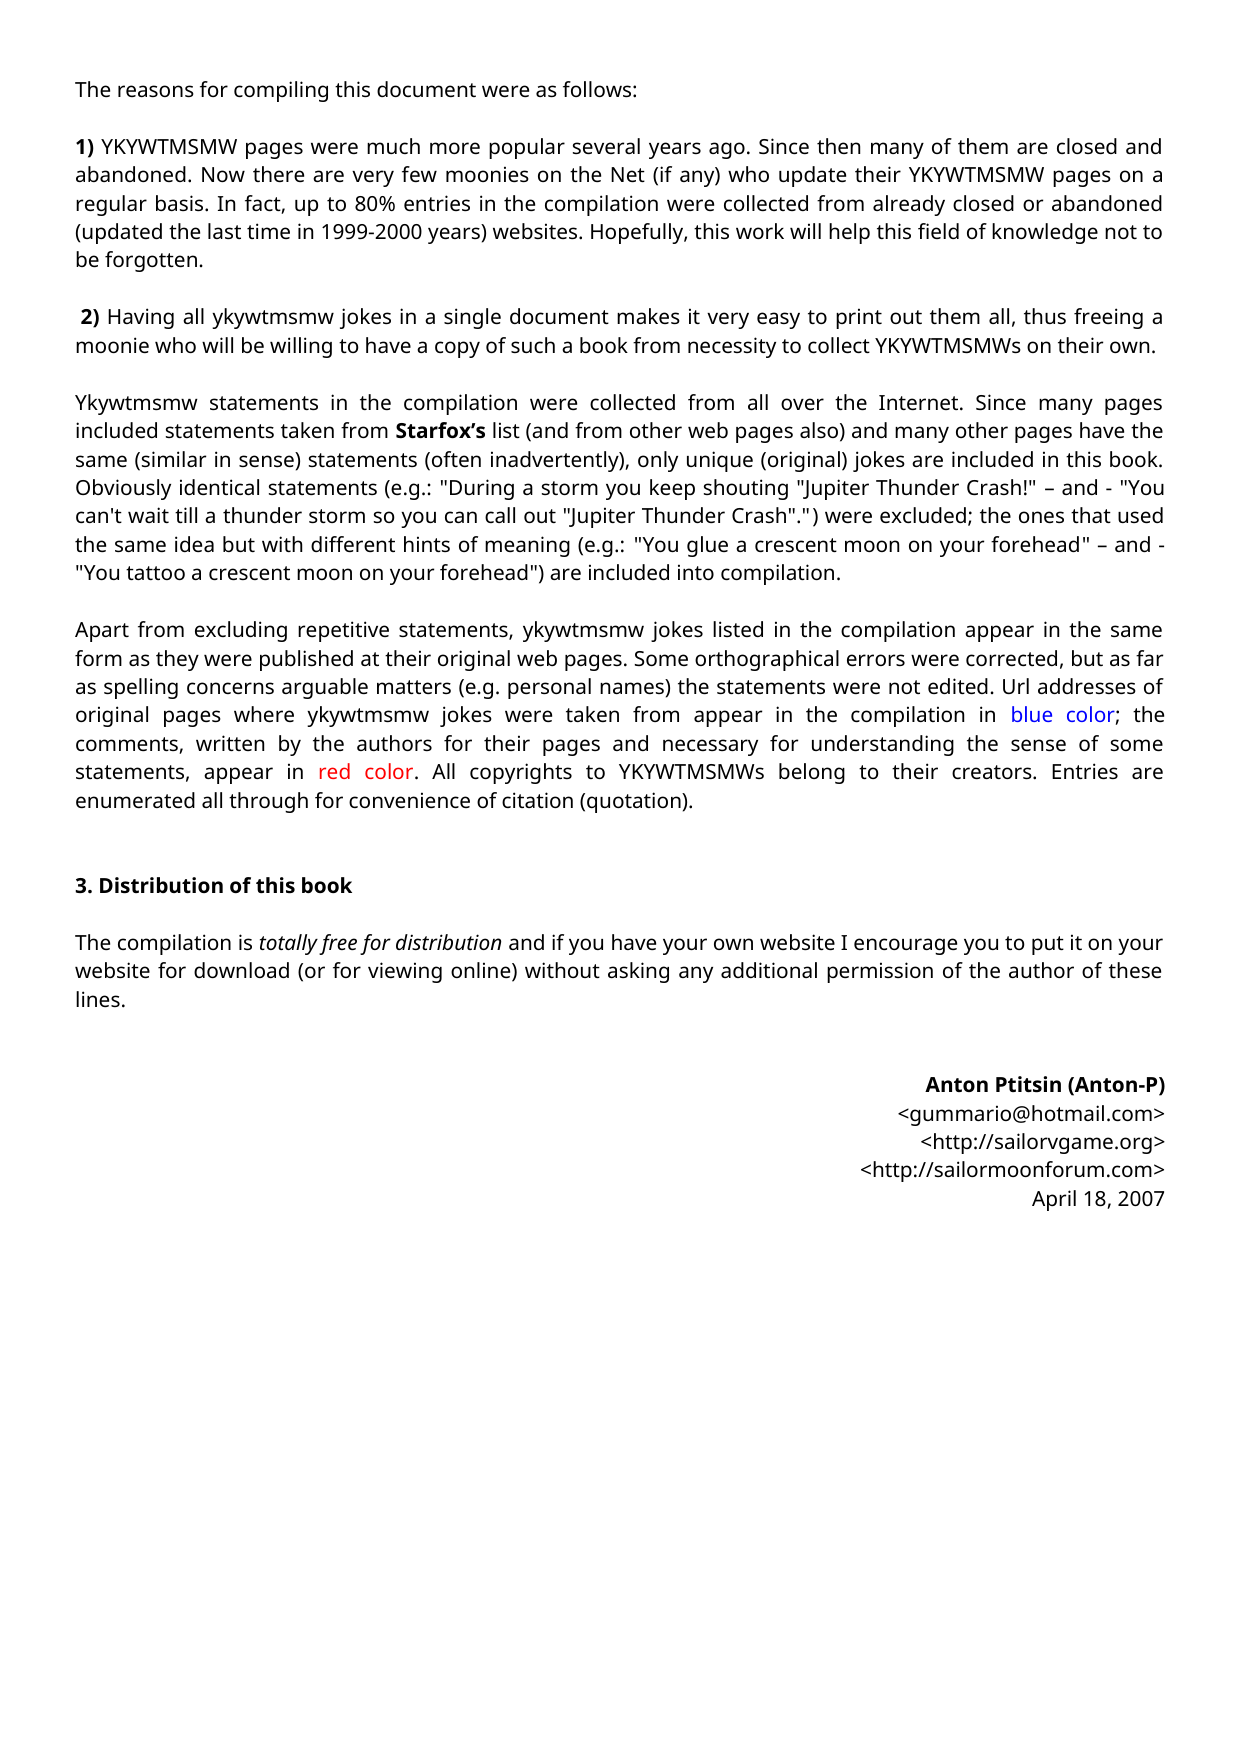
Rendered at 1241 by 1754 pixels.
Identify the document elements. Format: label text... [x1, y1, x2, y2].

text 2) Having all ykywtmsmw jokes in a single document makes it very easy to print out them all, thus freeing a moonie who will be willing to have a copy of such a book from necessity to collect YKYWTMSMWs on their own. [75, 274, 1165, 359]
text Ykywtmsmw statements in the compilation were collected from all over the Internet. Since many pages included statements taken from Starfox’s list (and from other web pages also) and many other pages have the same (similar in sense) statements (often inadvertently), only unique (original) jokes are included in this book. Obviously identical statements (e.g.: "During a storm you keep shouting "Jupiter Thunder Crash!" – and - "You can't wait till a thunder storm so you can call out "Jupiter Thunder Crash".") were excluded; the ones that used the same idea but with different hints of meaning (e.g.: "You glue a crescent moon on your forehead" – and - "You tattoo a crescent moon on your forehead") are included into compilation. [75, 388, 1165, 587]
text The compilation is totally free for distribution and if you have your own website I encourage you to put it on your website for download (or for viewing online) without asking any additional permission of the author of these lines. [75, 928, 1165, 1013]
text The reasons for compiling this document were as follows: [75, 75, 1165, 103]
text Apart from excluding repetitive statements, ykywtmsmw jokes listed in the compilation appear in the same form as they were published at their original web pages. Some orthographical errors were corrected, but as far as spelling concerns arguable matters (e.g. personal names) the statements were not edited. Url addresses of original pages where ykywtmsmw jokes were taken from appear in the compilation in blue color; the comments, written by the authors for their pages and necessary for understanding the sense of some statements, appear in red color. All copyrights to YKYWTMSMWs belong to their creators. Entries are enumerated all through for convenience of citation (quotation). [75, 615, 1165, 814]
text <http://sailorvgame.org> [75, 1127, 1165, 1156]
text <http://sailormoonforum.com> [75, 1156, 1165, 1184]
text <gummario@hotmail.com> [75, 1099, 1165, 1127]
text 3. Distribution of this book [75, 871, 1165, 900]
text April 18, 2007 [75, 1184, 1165, 1212]
text Anton Ptitsin (Anton-P) [75, 1070, 1165, 1099]
text 1) YKYWTMSMW pages were much more popular several years ago. Since then many of them are closed and abandoned. Now there are very few moonies on the Net (if any) who update their YKYWTMSMW pages on a regular basis. In fact, up to 80% entries in the compilation were collected from already closed or abandoned (updated the last time in 1999-2000 years) websites. Hopefully, this work will help this field of knowledge not to be forgotten. [75, 132, 1165, 274]
